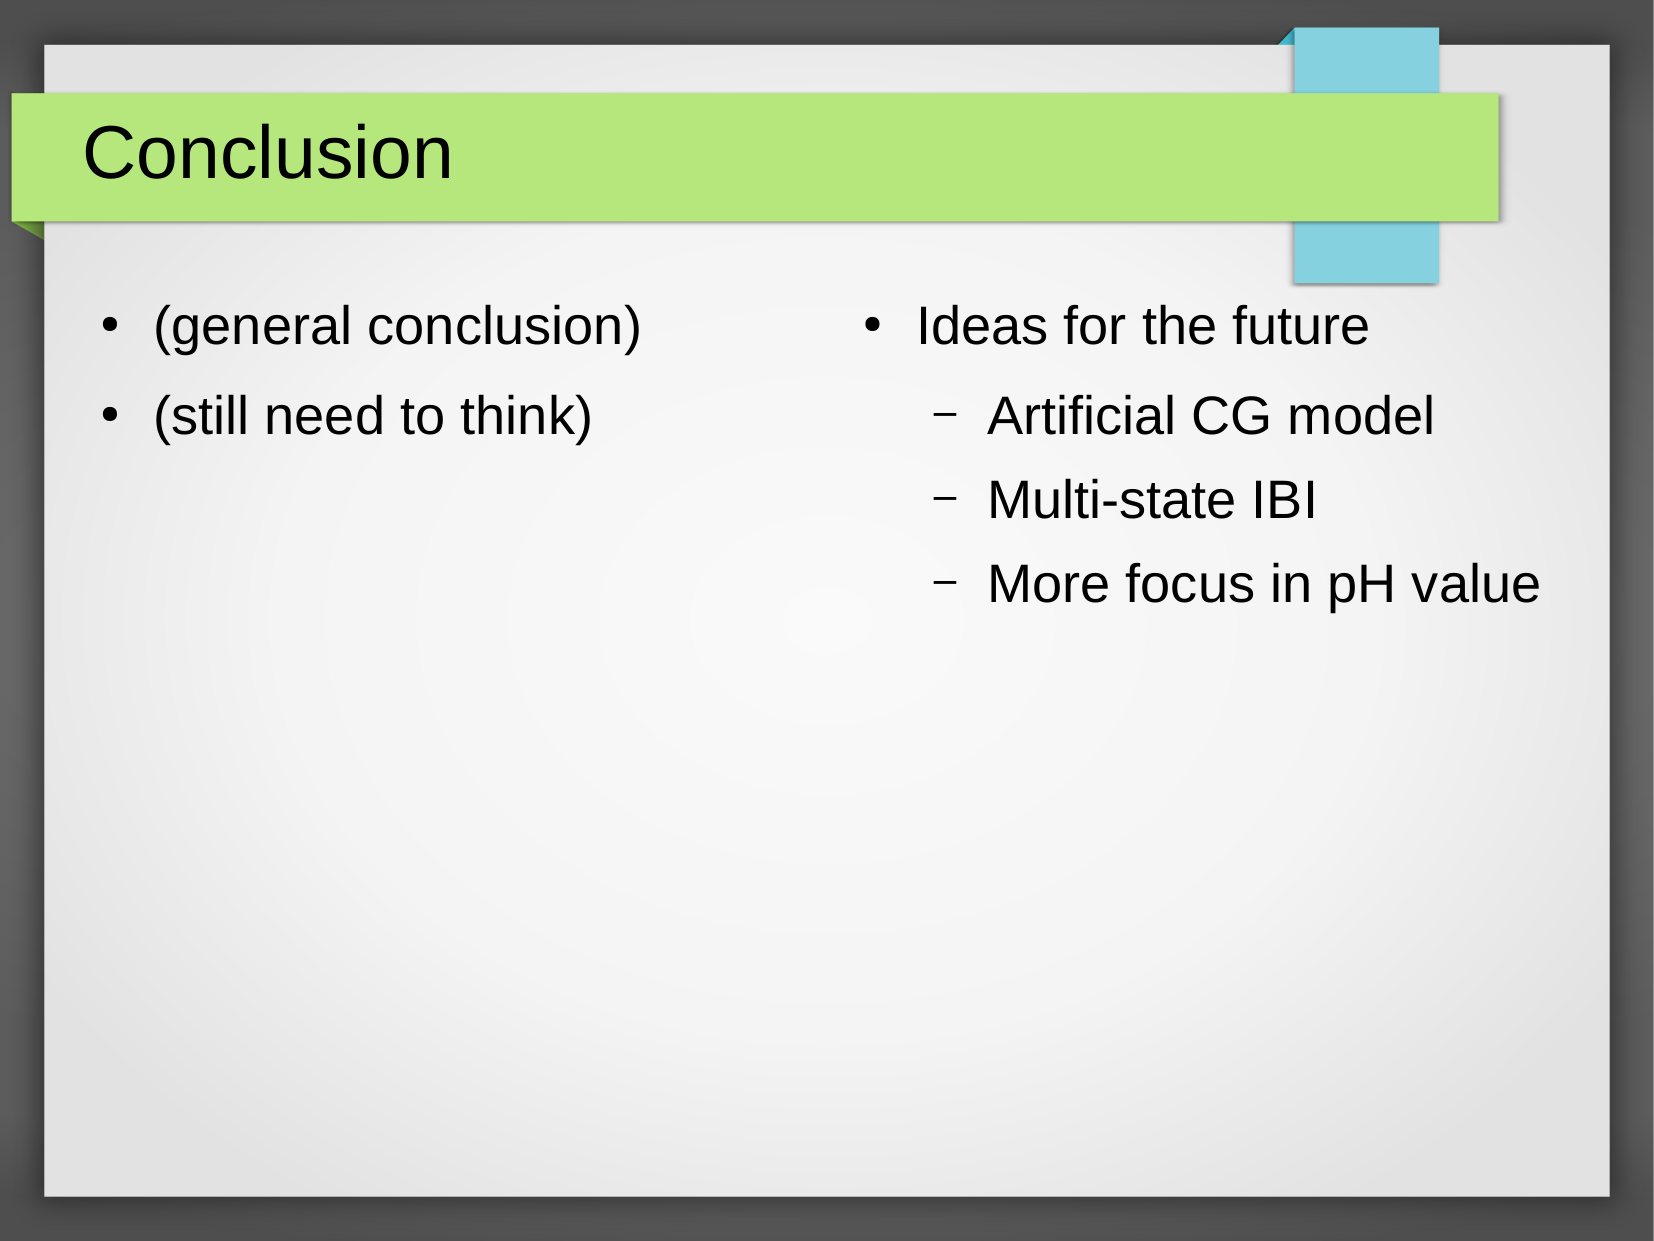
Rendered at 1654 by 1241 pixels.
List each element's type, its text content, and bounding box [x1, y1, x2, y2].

list Ideas for the future Artificial CG model Multi-state IBI More focus in pH value [845, 295, 1572, 1015]
title Conclusion [82, 49, 1571, 257]
picture [0, 0, 1654, 1241]
list (general conclusion) (still need to think) [82, 295, 809, 1015]
